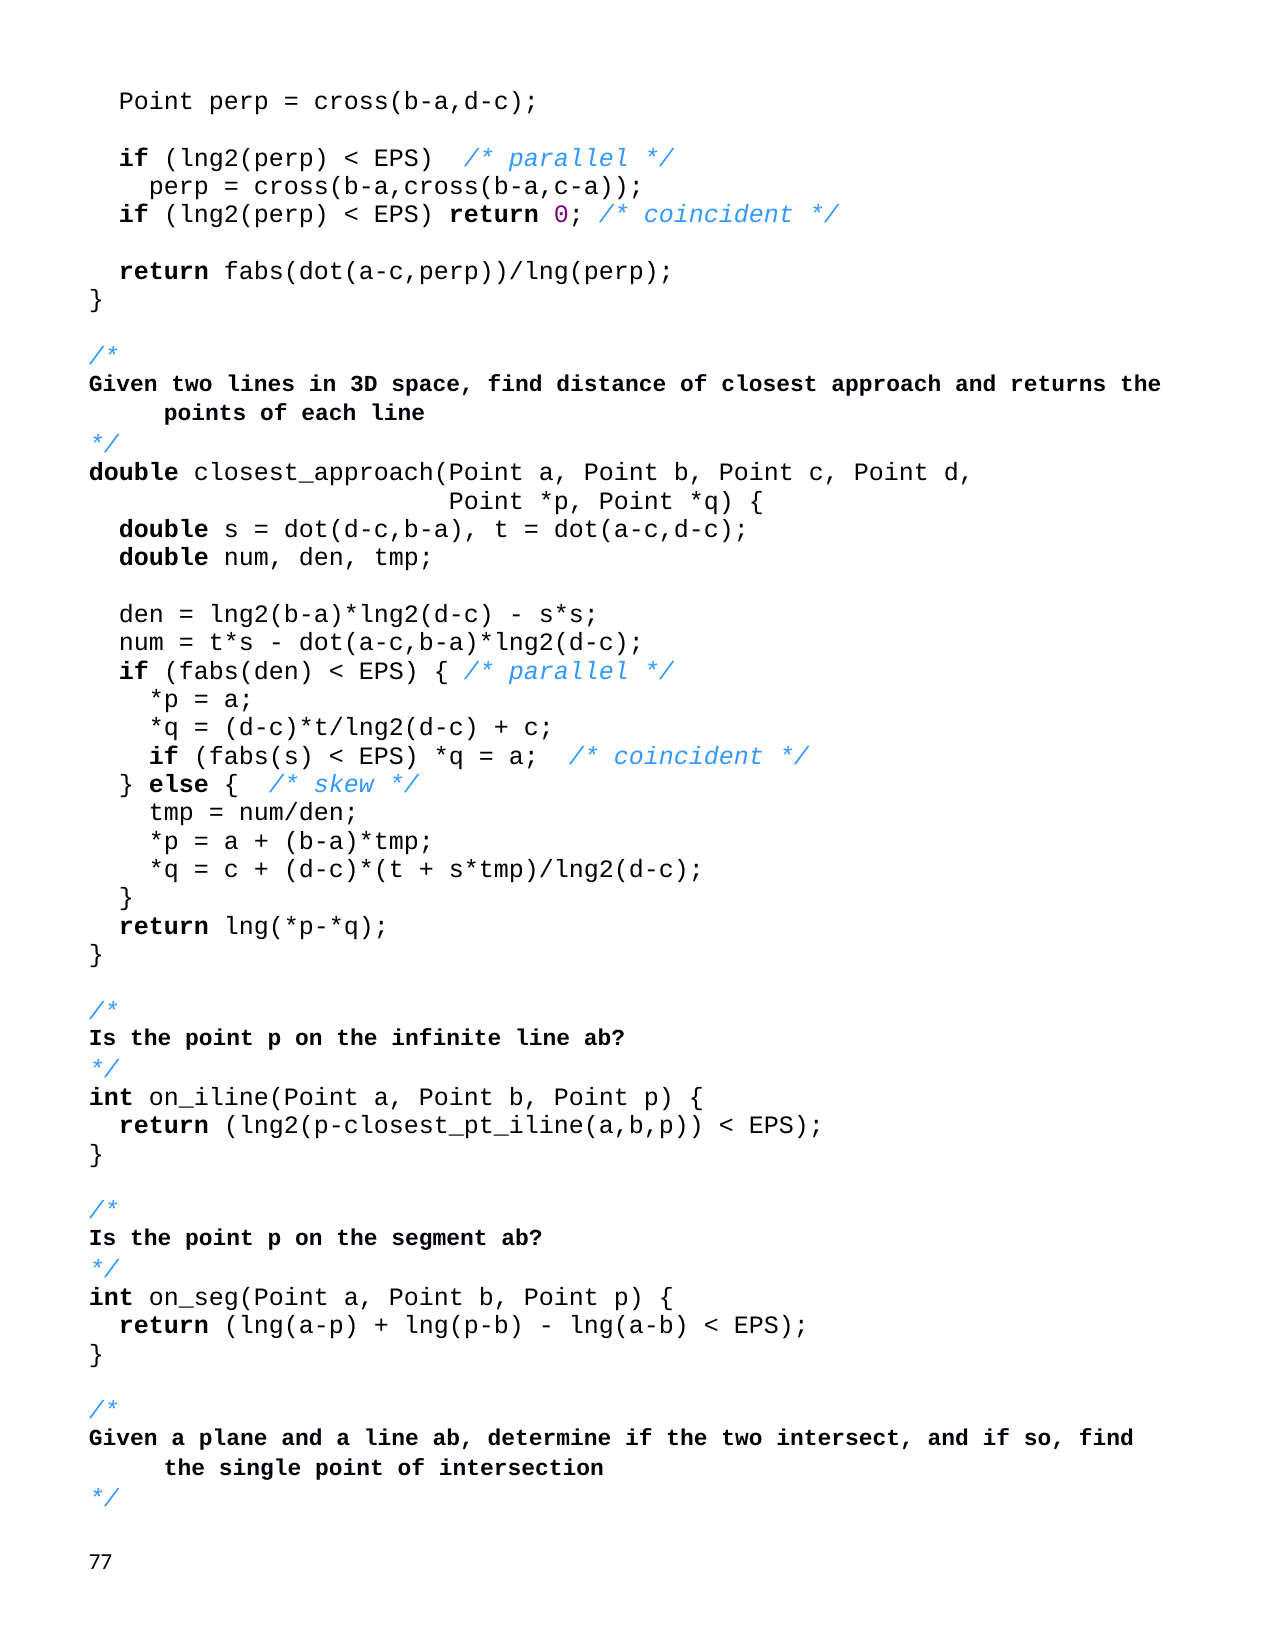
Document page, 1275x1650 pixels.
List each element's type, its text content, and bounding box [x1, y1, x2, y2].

text */ [89, 1256, 1186, 1284]
text return lng(*p-*q); [89, 913, 1186, 942]
text } [89, 1141, 1186, 1170]
text } [89, 287, 1186, 315]
text Point *p, Point *q) { [89, 488, 1186, 517]
text *p = a; [89, 687, 1186, 715]
text if (lng2(perp) < EPS) /* parallel */ [89, 145, 1186, 174]
text if (fabs(den) < EPS) { /* parallel */ [89, 658, 1186, 687]
subtitle Is the point p on the segment ab? [89, 1226, 1186, 1252]
text if (lng2(perp) < EPS) return 0; /* coincident */ [89, 202, 1186, 230]
text /* [89, 1198, 1186, 1226]
text return (lng2(p-closest_pt_iline(a,b,p)) < EPS); [89, 1113, 1186, 1141]
text */ [89, 1486, 1186, 1514]
text } else { /* skew */ [89, 772, 1186, 800]
text */ [89, 432, 1186, 460]
text int on_seg(Point a, Point b, Point p) { [89, 1284, 1186, 1313]
text double num, den, tmp; [89, 545, 1186, 573]
text tmp = num/den; [89, 800, 1186, 828]
text if (fabs(s) < EPS) *q = a; /* coincident */ [89, 743, 1186, 772]
text } [89, 885, 1186, 913]
text int on_iline(Point a, Point b, Point p) { [89, 1085, 1186, 1113]
text *p = a + (b-a)*tmp; [89, 828, 1186, 857]
text /* [89, 1398, 1186, 1426]
text return fabs(dot(a-c,perp))/lng(perp); [89, 259, 1186, 287]
text double closest_approach(Point a, Point b, Point c, Point d, [89, 460, 1186, 488]
text num = t*s - dot(a-c,b-a)*lng2(d-c); [89, 630, 1186, 658]
text *q = c + (d-c)*(t + s*tmp)/lng2(d-c); [89, 857, 1186, 885]
text /* [89, 998, 1186, 1027]
text } [89, 942, 1186, 970]
text /* [89, 344, 1186, 372]
text den = lng2(b-a)*lng2(d-c) - s*s; [89, 602, 1186, 630]
text } [89, 1341, 1186, 1369]
subtitle Is the point p on the infinite line ab? [89, 1027, 1186, 1052]
subtitle Given a plane and a line ab, determine if the two intersect, and if so, find the single point of intersection [89, 1426, 1186, 1482]
text double s = dot(d-c,b-a), t = dot(a-c,d-c); [89, 517, 1186, 545]
text Point perp = cross(b-a,d-c); [89, 89, 1186, 117]
text perp = cross(b-a,cross(b-a,c-a)); [89, 174, 1186, 202]
text return (lng(a-p) + lng(p-b) - lng(a-b) < EPS); [89, 1313, 1186, 1341]
subtitle Given two lines in 3D space, find distance of closest approach and returns the points of each line [89, 372, 1186, 428]
text *q = (d-c)*t/lng2(d-c) + c; [89, 715, 1186, 743]
text */ [89, 1056, 1186, 1085]
